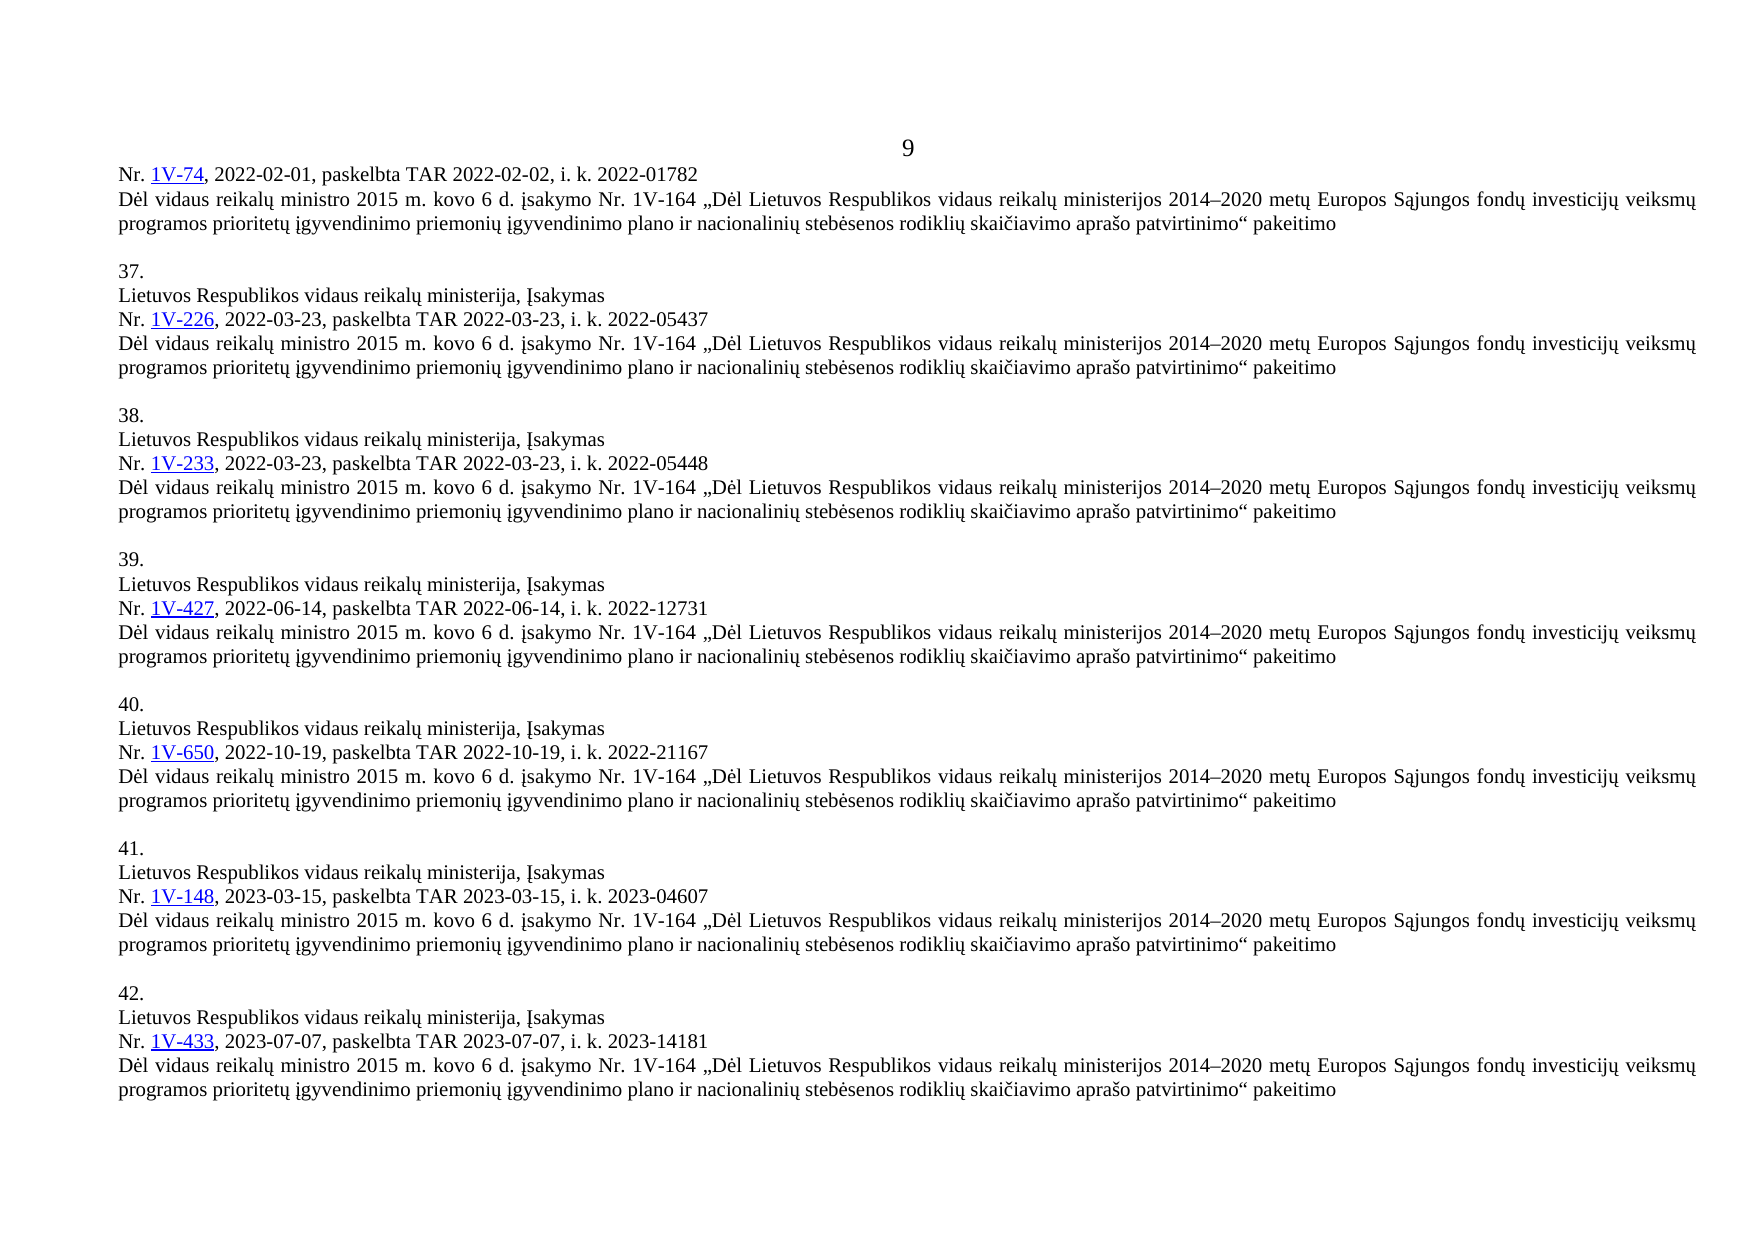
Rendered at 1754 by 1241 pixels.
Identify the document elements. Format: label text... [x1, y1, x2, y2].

text Lietuvos Respublikos vidaus reikalų ministerija, Įsakymas [118, 427, 1698, 451]
text Lietuvos Respublikos vidaus reikalų ministerija, Įsakymas [118, 571, 1698, 596]
text Lietuvos Respublikos vidaus reikalų ministerija, Įsakymas [118, 860, 1698, 884]
text Lietuvos Respublikos vidaus reikalų ministerija, Įsakymas [118, 716, 1698, 740]
text Nr. 1V-427, 2022-06-14, paskelbta TAR 2022-06-14, i. k. 2022-12731 [118, 596, 1698, 619]
text Dėl vidaus reikalų ministro 2015 m. kovo 6 d. įsakymo Nr. 1V-164 „Dėl Lietuvos Respublikos vidaus reikalų ministerijos 2014–2020 metų Europos Sąjungos fondų investicijų veiksmų programos prioritetų įgyvendinimo priemonių įgyvendinimo plano ir nacionalinių stebėsenos rodiklių skaičiavimo aprašo patvirtinimo“ pakeitimo [118, 186, 1698, 234]
text Dėl vidaus reikalų ministro 2015 m. kovo 6 d. įsakymo Nr. 1V-164 „Dėl Lietuvos Respublikos vidaus reikalų ministerijos 2014–2020 metų Europos Sąjungos fondų investicijų veiksmų programos prioritetų įgyvendinimo priemonių įgyvendinimo plano ir nacionalinių stebėsenos rodiklių skaičiavimo aprašo patvirtinimo“ pakeitimo [118, 619, 1698, 668]
text Dėl vidaus reikalų ministro 2015 m. kovo 6 d. įsakymo Nr. 1V-164 „Dėl Lietuvos Respublikos vidaus reikalų ministerijos 2014–2020 metų Europos Sąjungos fondų investicijų veiksmų programos prioritetų įgyvendinimo priemonių įgyvendinimo plano ir nacionalinių stebėsenos rodiklių skaičiavimo aprašo patvirtinimo“ pakeitimo [118, 908, 1698, 956]
text Dėl vidaus reikalų ministro 2015 m. kovo 6 d. įsakymo Nr. 1V-164 „Dėl Lietuvos Respublikos vidaus reikalų ministerijos 2014–2020 metų Europos Sąjungos fondų investicijų veiksmų programos prioritetų įgyvendinimo priemonių įgyvendinimo plano ir nacionalinių stebėsenos rodiklių skaičiavimo aprašo patvirtinimo“ pakeitimo [118, 764, 1698, 812]
text Dėl vidaus reikalų ministro 2015 m. kovo 6 d. įsakymo Nr. 1V-164 „Dėl Lietuvos Respublikos vidaus reikalų ministerijos 2014–2020 metų Europos Sąjungos fondų investicijų veiksmų programos prioritetų įgyvendinimo priemonių įgyvendinimo plano ir nacionalinių stebėsenos rodiklių skaičiavimo aprašo patvirtinimo“ pakeitimo [118, 331, 1698, 379]
text 41. [118, 836, 1698, 860]
text Nr. 1V-74, 2022-02-01, paskelbta TAR 2022-02-02, i. k. 2022-01782 [118, 162, 1698, 186]
text Nr. 1V-148, 2023-03-15, paskelbta TAR 2023-03-15, i. k. 2023-04607 [118, 884, 1698, 908]
text Dėl vidaus reikalų ministro 2015 m. kovo 6 d. įsakymo Nr. 1V-164 „Dėl Lietuvos Respublikos vidaus reikalų ministerijos 2014–2020 metų Europos Sąjungos fondų investicijų veiksmų programos prioritetų įgyvendinimo priemonių įgyvendinimo plano ir nacionalinių stebėsenos rodiklių skaičiavimo aprašo patvirtinimo“ pakeitimo [118, 475, 1698, 523]
text Dėl vidaus reikalų ministro 2015 m. kovo 6 d. įsakymo Nr. 1V-164 „Dėl Lietuvos Respublikos vidaus reikalų ministerijos 2014–2020 metų Europos Sąjungos fondų investicijų veiksmų programos prioritetų įgyvendinimo priemonių įgyvendinimo plano ir nacionalinių stebėsenos rodiklių skaičiavimo aprašo patvirtinimo“ pakeitimo [118, 1053, 1698, 1101]
text 39. [118, 547, 1698, 571]
text 42. [118, 981, 1698, 1004]
text Nr. 1V-226, 2022-03-23, paskelbta TAR 2022-03-23, i. k. 2022-05437 [118, 307, 1698, 331]
text Lietuvos Respublikos vidaus reikalų ministerija, Įsakymas [118, 283, 1698, 307]
text Nr. 1V-433, 2023-07-07, paskelbta TAR 2023-07-07, i. k. 2023-14181 [118, 1029, 1698, 1053]
text Lietuvos Respublikos vidaus reikalų ministerija, Įsakymas [118, 1004, 1698, 1029]
text 40. [118, 692, 1698, 716]
text Nr. 1V-233, 2022-03-23, paskelbta TAR 2022-03-23, i. k. 2022-05448 [118, 451, 1698, 475]
text 37. [118, 259, 1698, 283]
text 38. [118, 403, 1698, 427]
text Nr. 1V-650, 2022-10-19, paskelbta TAR 2022-10-19, i. k. 2022-21167 [118, 740, 1698, 764]
